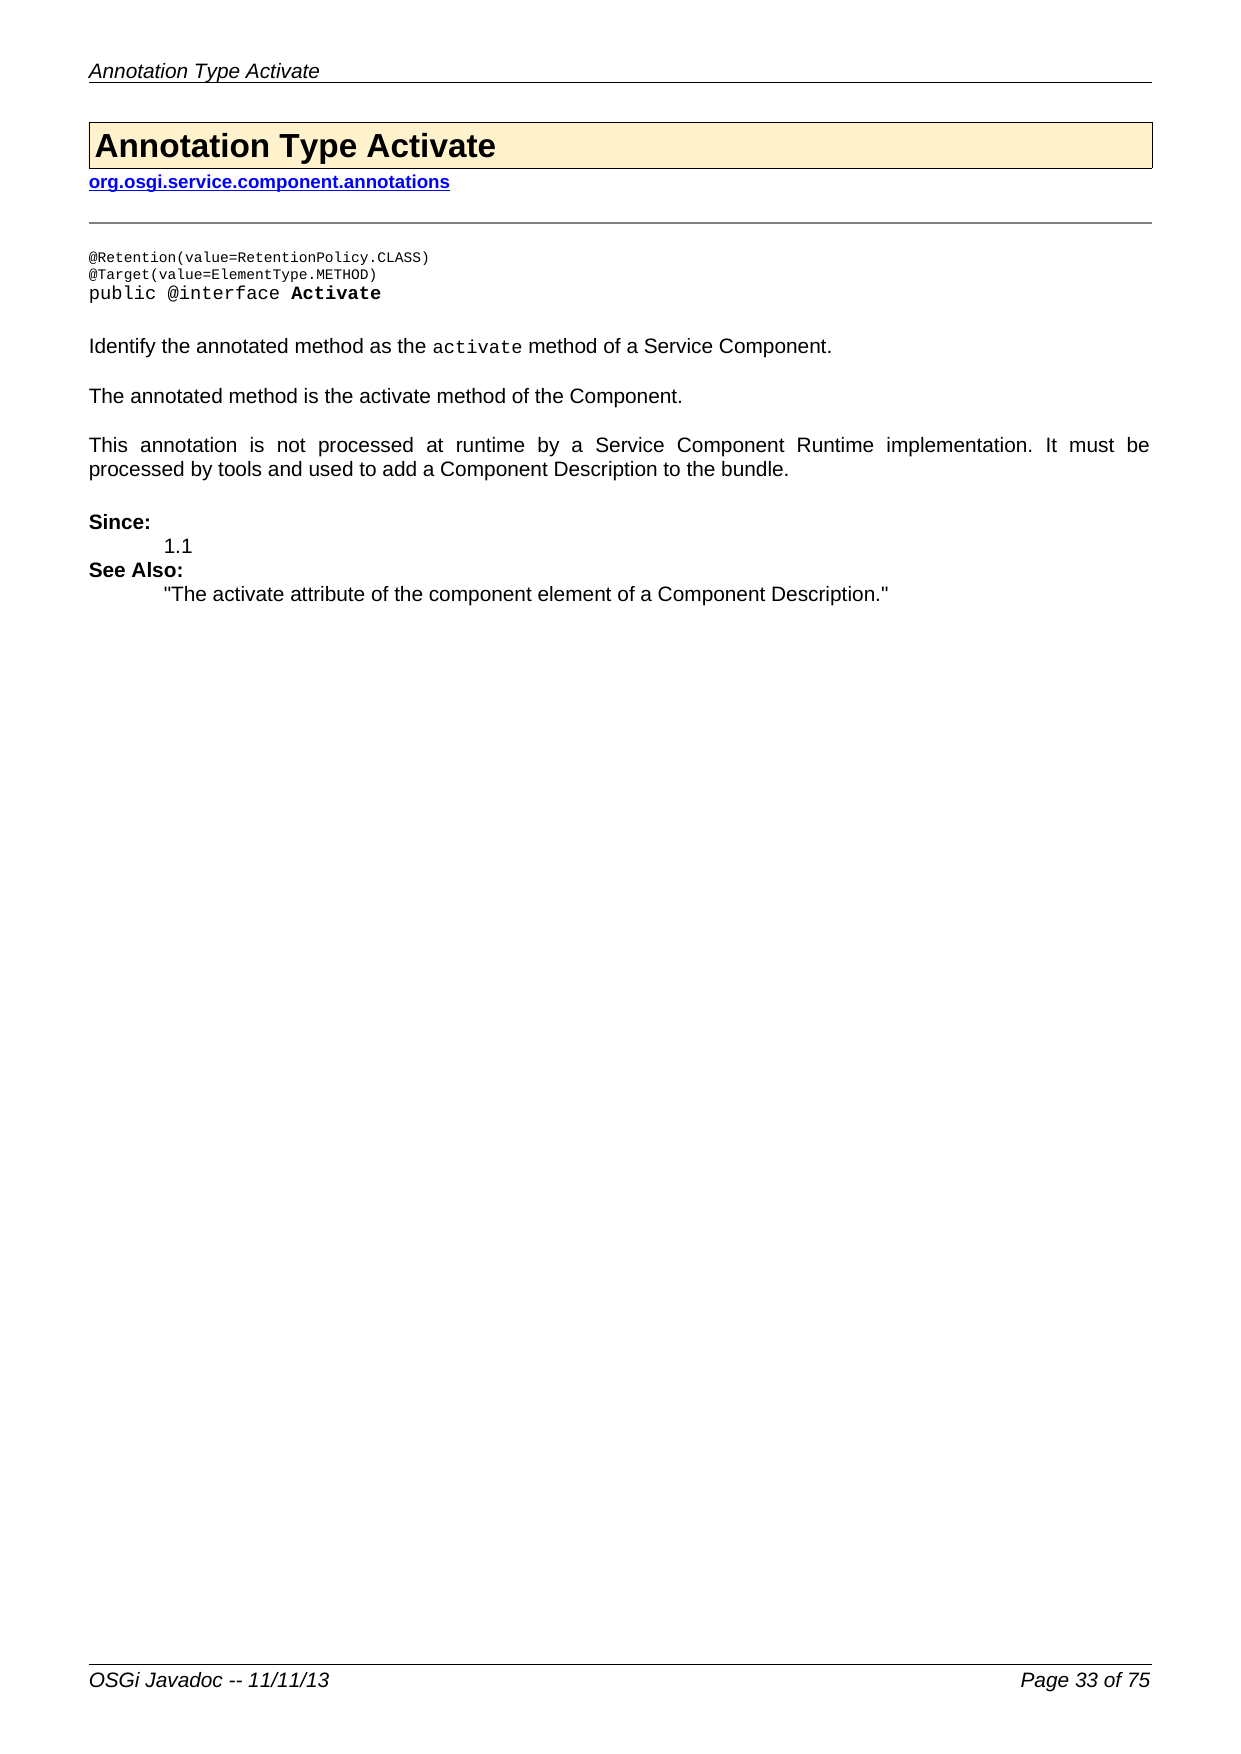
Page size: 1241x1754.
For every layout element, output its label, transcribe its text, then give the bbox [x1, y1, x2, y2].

text This annotation is not processed at runtime by a Service Component Runtime implementation. It must be processed by tools and used to add a Component Description to the bundle. [88, 433, 1152, 481]
subtitle Annotation Type Activate [90, 123, 1152, 168]
text Since: [88, 510, 1152, 534]
text Identify the annotated method as the activate method of a Service Component. [88, 334, 1152, 359]
text @Retention(value=RetentionPolicy.CLASS) @Target(value=ElementType.METHOD) public @interface Activate [88, 250, 1152, 305]
text "The activate attribute of the component element of a Component Description." [163, 582, 1152, 606]
text See Also: [88, 558, 1152, 582]
text 1.1 [163, 534, 1152, 558]
text org.osgi.service.component.annotations [88, 171, 1152, 193]
text The annotated method is the activate method of the Component. [88, 384, 1152, 408]
